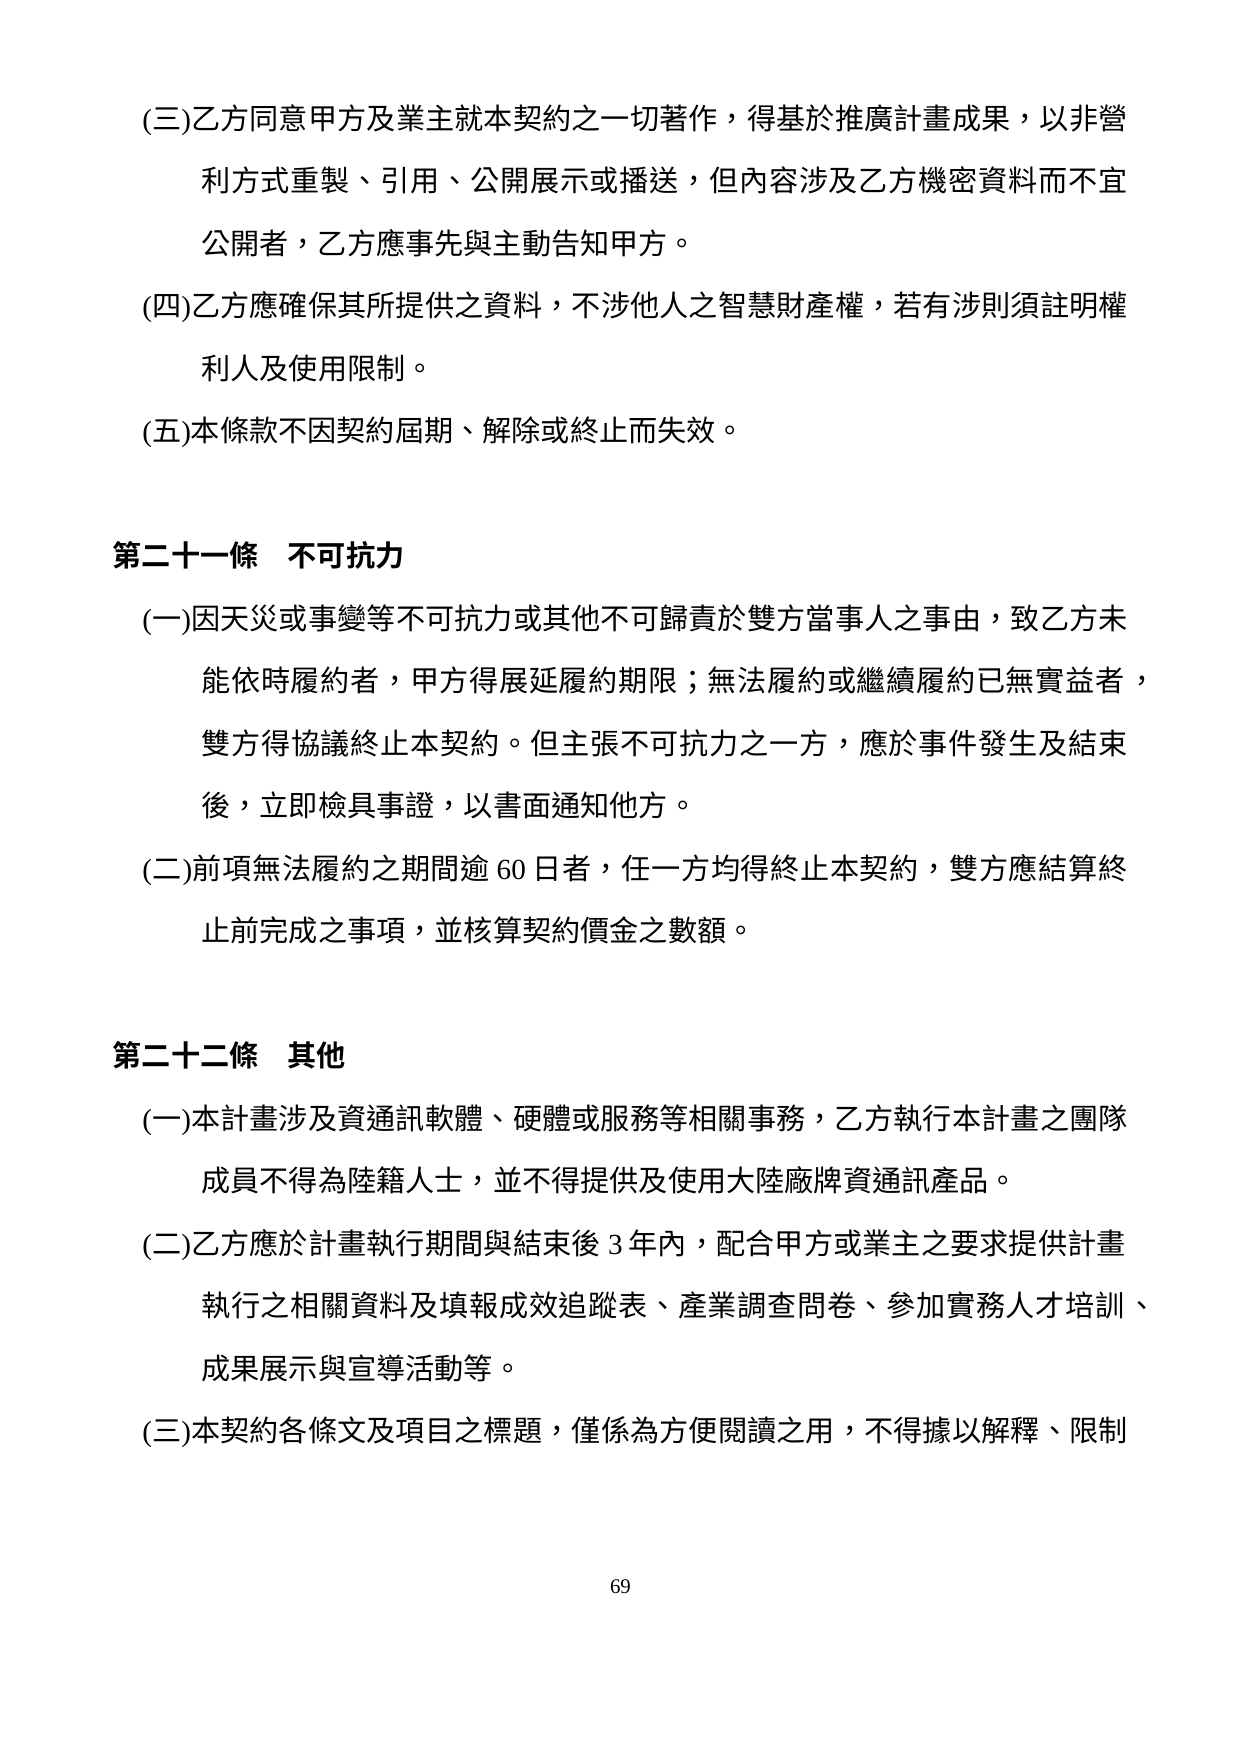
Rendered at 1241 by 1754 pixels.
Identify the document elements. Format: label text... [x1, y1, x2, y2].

text 第二十一條 不可抗力 [112, 512, 1128, 575]
text (一)因天災或事變等不可抗力或其他不可歸責於雙方當事人之事由，致乙方未能依時履約者，甲方得展延履約期限；無法履約或繼續履約已無實益者，雙方得協議終止本契約。但主張不可抗力之一方，應於事件發生及結束後，立即檢具事證，以書面通知他方。 [142, 575, 1128, 825]
text (四)乙方應確保其所提供之資料，不涉他人之智慧財產權，若有涉則須註明權利人及使用限制。 [142, 262, 1128, 387]
text (三)乙方同意甲方及業主就本契約之一切著作，得基於推廣計畫成果，以非營利方式重製、引用、公開展示或播送，但內容涉及乙方機密資料而不宜公開者，乙方應事先與主動告知甲方。 [142, 75, 1128, 262]
text (五)本條款不因契約屆期、解除或終止而失效。 [142, 387, 1128, 450]
text (三)本契約各條文及項目之標題，僅係為方便閱讀之用，不得據以解釋、限制 [142, 1387, 1128, 1450]
text 第二十二條 其他 [112, 1012, 1128, 1075]
text (二)乙方應於計畫執行期間與結束後3年內，配合甲方或業主之要求提供計畫執行之相關資料及填報成效追蹤表、產業調查問卷、參加實務人才培訓、成果展示與宣導活動等。 [142, 1200, 1128, 1387]
text (一)本計畫涉及資通訊軟體、硬體或服務等相關事務，乙方執行本計畫之團隊成員不得為陸籍人士，並不得提供及使用大陸廠牌資通訊產品。 [142, 1075, 1128, 1200]
text (二)前項無法履約之期間逾60日者，任一方均得終止本契約，雙方應結算終止前完成之事項，並核算契約價金之數額。 [142, 825, 1128, 950]
